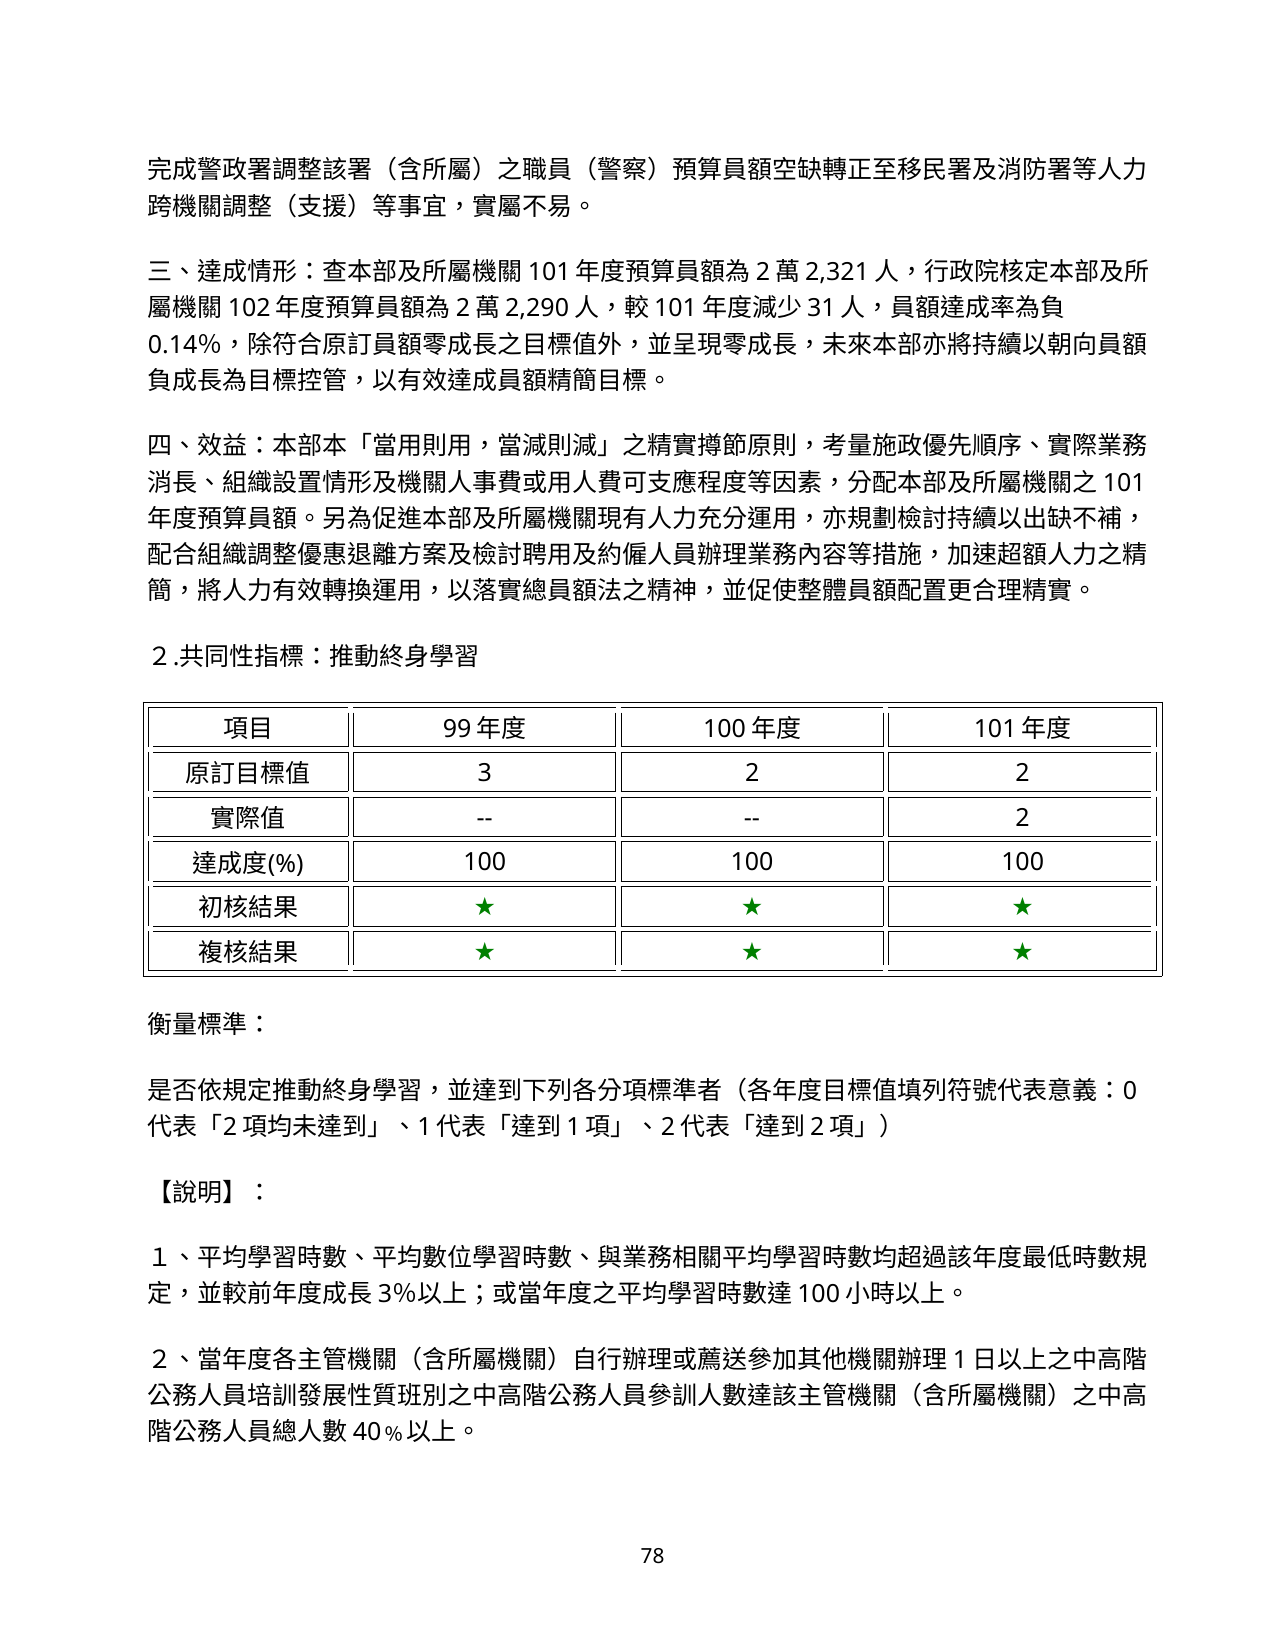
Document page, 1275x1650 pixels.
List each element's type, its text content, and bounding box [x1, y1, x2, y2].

table_cell ★ [351, 881, 618, 926]
table_cell -- [622, 798, 883, 836]
table_cell 100 [618, 836, 886, 881]
table_cell 實際值 [145, 791, 351, 836]
table_cell ★ [886, 881, 1159, 926]
table_header 99年度 [351, 703, 618, 746]
text 衡量標準： [148, 1005, 1157, 1041]
table_cell 2 [886, 746, 1159, 791]
table_cell 初核結果 [145, 881, 351, 926]
table_cell 100 [351, 836, 618, 881]
text 三、達成情形：查本部及所屬機關101年度預算員額為2萬2,321人，行政院核定本部及所屬機關102年度預算員額為2萬2,290人，較101年度減少31人，員額達成率為負0.14％，除符合原訂員額零成長之目標值外，並呈現零成長，未來本部亦將持續以朝向員額負成長為目標控管，以有效達成員額精簡目標。 [148, 252, 1157, 397]
table_header 100年度 [618, 703, 886, 746]
table_cell 2 [886, 791, 1159, 836]
table_cell -- [618, 791, 886, 836]
table_header 101年度 [886, 703, 1159, 746]
table_cell 100 [886, 836, 1159, 881]
text 四、效益：本部本「當用則用，當減則減」之精實撙節原則，考量施政優先順序、實際業務消長、組織設置情形及機關人事費或用人費可支應程度等因素，分配本部及所屬機關之101年度預算員額。另為促進本部及所屬機關現有人力充分運用，亦規劃檢討持續以出缺不補，配合組織調整優惠退離方案及檢討聘用及約僱人員辦理業務內容等措施，加速超額人力之精簡，將人力有效轉換運用，以落實總員額法之精神，並促使整體員額配置更合理精實。 [148, 426, 1157, 607]
table_cell ★ [618, 881, 886, 926]
table_cell 2 [618, 746, 886, 791]
table_cell ★ [351, 926, 618, 970]
table_cell -- [351, 791, 618, 836]
table_cell ★ [886, 926, 1159, 970]
text 是否依規定推動終身學習，並達到下列各分項標準者（各年度目標值填列符號代表意義：0代表「2項均未達到」、1代表「達到1項」、2代表「達到2項」） [148, 1070, 1157, 1143]
text 【說明】： [148, 1172, 1157, 1208]
table_cell 原訂目標值 [145, 746, 351, 791]
table_cell ★ [618, 926, 886, 970]
text １、平均學習時數、平均數位學習時數、與業務相關平均學習時數均超過該年度最低時數規定，並較前年度成長3％以上；或當年度之平均學習時數達100小時以上。 [148, 1237, 1157, 1310]
table_cell 達成度(%) [145, 836, 351, 881]
table_cell 3 [351, 746, 618, 791]
table_header 項目 [145, 703, 351, 746]
table_cell -- [354, 798, 615, 836]
table_cell 複核結果 [145, 926, 351, 970]
text 完成警政署調整該署（含所屬）之職員（警察）預算員額空缺轉正至移民署及消防署等人力跨機關調整（支援）等事宜，實屬不易。 [148, 150, 1157, 222]
subtitle ２.共同性指標：推動終身學習 [148, 636, 1157, 672]
text ２、當年度各主管機關（含所屬機關）自行辦理或薦送參加其他機關辦理1日以上之中高階公務人員培訓發展性質班別之中高階公務人員參訓人數達該主管機關（含所屬機關）之中高階公務人員總人數40﹪以上。 [148, 1339, 1157, 1448]
